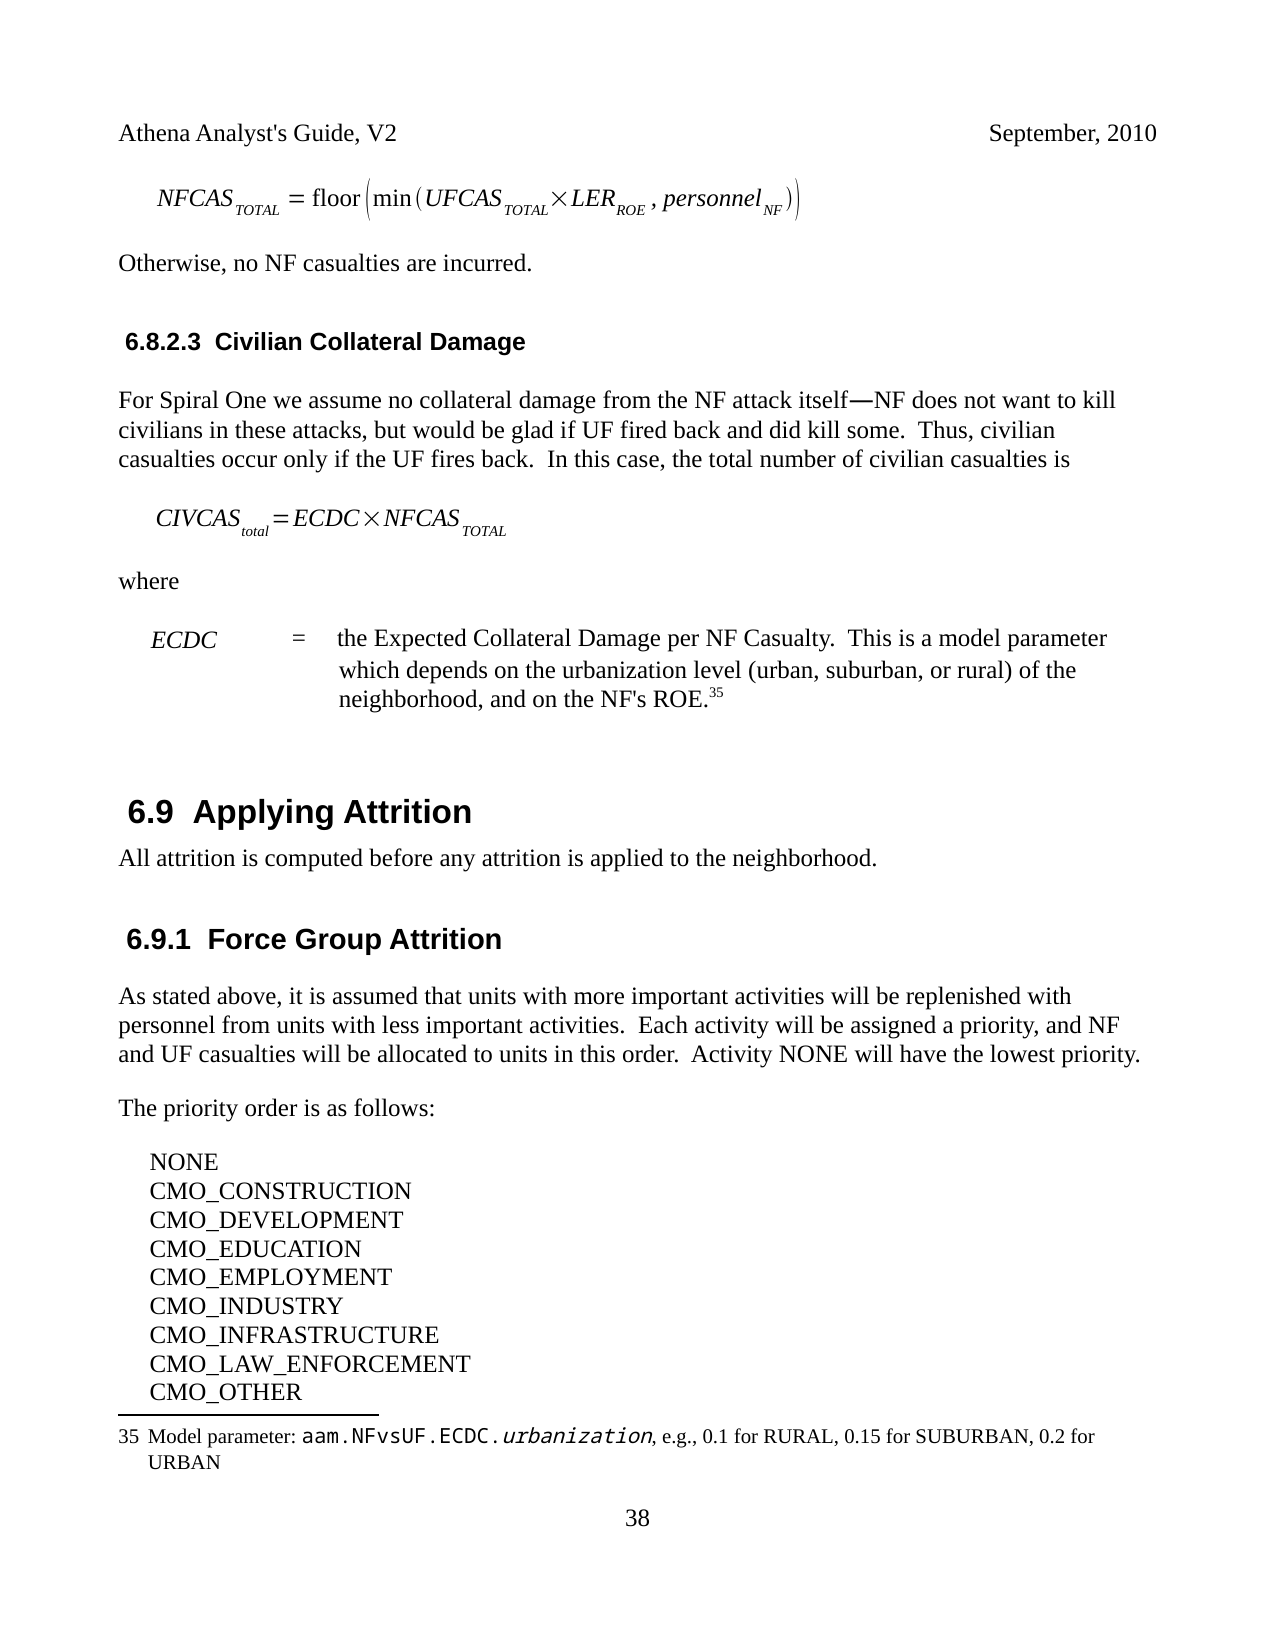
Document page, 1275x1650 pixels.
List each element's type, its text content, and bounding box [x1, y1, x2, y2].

text CMO_CONSTRUCTION [149, 1176, 1157, 1205]
text Model parameter: aam.NFvsUF.ECDC.urbanization, e.g., 0.1 for RURAL, 0.15 for SUBURBAN, 0.2 for URBAN [118, 1421, 1157, 1474]
text Otherwise, no NF casualties are incurred. [118, 248, 1157, 276]
text where [118, 566, 1157, 594]
text CMO_INDUSTRY [149, 1291, 1157, 1320]
text For Spiral One we assume no collateral damage from the NF attack itself—NF does not want to kill civilians in these attacks, but would be glad if UF fired back and did kill some. Thus, civilian casualties occur only if the UF fires back. In this case, the total number of civilian casualties is [118, 382, 1157, 473]
text CMO_EMPLOYMENT [149, 1262, 1157, 1291]
text = the Expected Collateral Damage per NF Casualty. This is a model parameter which depends on the urbanization level (urban, suburban, or rural) of the neighborhood, and on the NF's ROE. [149, 620, 1157, 712]
text All attrition is computed before any attrition is applied to the neighborhood. [118, 843, 1157, 871]
subtitle Civilian Collateral Damage [118, 327, 1157, 356]
text CMO_INFRASTRUCTURE [149, 1320, 1157, 1349]
text CMO_EDUCATION [149, 1234, 1157, 1262]
subtitle Applying Attrition [118, 792, 1157, 830]
text CMO_OTHER [149, 1377, 1157, 1406]
text The priority order is as follows: [118, 1093, 1157, 1122]
text CMO_DEVELOPMENT [149, 1205, 1157, 1234]
text CMO_LAW_ENFORCEMENT [149, 1349, 1157, 1377]
text As stated above, it is assumed that units with more important activities will be replenished with personnel from units with less important activities. Each activity will be assigned a priority, and NF and UF casualties will be allocated to units in this order. Activity NONE will have the lowest priority. [118, 981, 1157, 1068]
subtitle Force Group Attrition [118, 922, 1157, 956]
text NONE [149, 1147, 1157, 1176]
